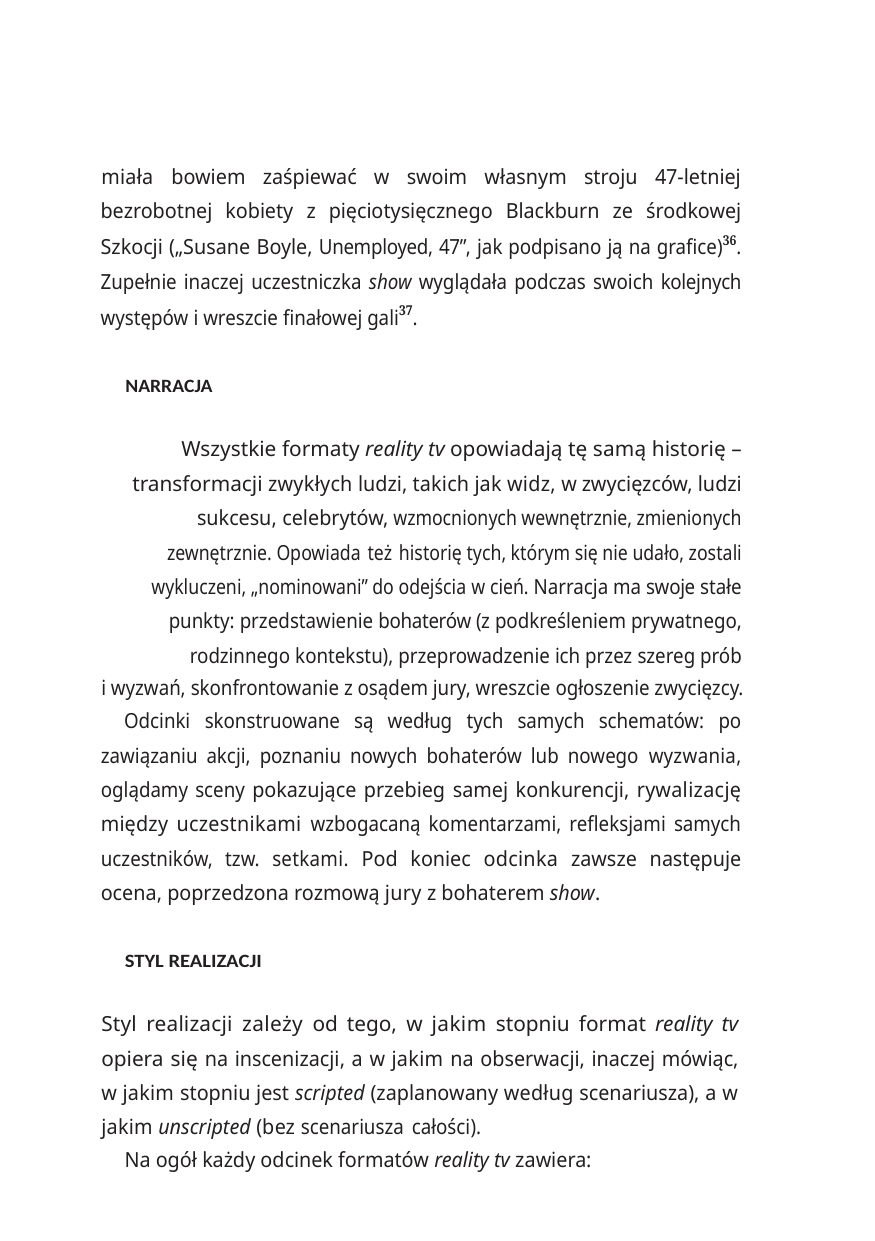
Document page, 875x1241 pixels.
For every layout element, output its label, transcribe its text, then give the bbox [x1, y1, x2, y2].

text Styl realizacji zależy od tego, w jakim stopniu format reality tv opiera się na inscenizacji, a w jakim na obserwacji, inaczej mówiąc, w jakim stopniu jest scripted (zaplanowany według scenariusza), a w jakim unscripted (bez scenariusza całości). [101, 1009, 738, 1141]
text NARRACJA [125, 374, 755, 397]
text Odcinki skonstruowane są według tych samych schematów: po zawiązaniu akcji, poznaniu nowych bohaterów lub nowego wyzwania, oglądamy sceny pokazujące przebieg samej konkurencji, rywalizację między uczestnikami wzbogacaną komentarzami, refleksjami samych uczestników, tzw. setkami. Pod koniec odcinka zawsze następuje ocena, poprzedzona rozmową jury z bohaterem show. [101, 706, 741, 907]
text miała bowiem zaśpiewać w swoim własnym stroju 47-letniej bezrobotnej kobiety z pięciotysięcznego Blackburn ze środkowej Szkocji („Susane Boyle, Unemployed, 47”, jak podpisano ją na grafice)36. Zupełnie inaczej uczestniczka show wyglądała podczas swoich kolejnych występów i wreszcie finałowej gali37. [100, 162, 742, 332]
text STYL REALIZACJI [124, 949, 755, 972]
text Wszystkie formaty reality tv opowiadają tę samą historię – transformacji zwykłych ludzi, takich jak widz, w zwycięzców, ludzi sukcesu, celebrytów, wzmocnionych wewnętrznie, zmienionych zewnętrznie. Opowiada też historię tych, którym się nie udało, zostali wykluczeni, „nominowani” do odejścia w cień. Narracja ma swoje stałe punkty: przedstawienie bohaterów (z podkreśleniem prywatnego, rodzinnego kontekstu), przeprowadzenie ich przez szereg prób [100, 434, 742, 669]
text i wyzwań, skonfrontowanie z osądem jury, wreszcie ogłoszenie zwycięzcy. [101, 675, 755, 701]
text Na ogół każdy odcinek formatów reality tv zawiera: [124, 1147, 755, 1173]
